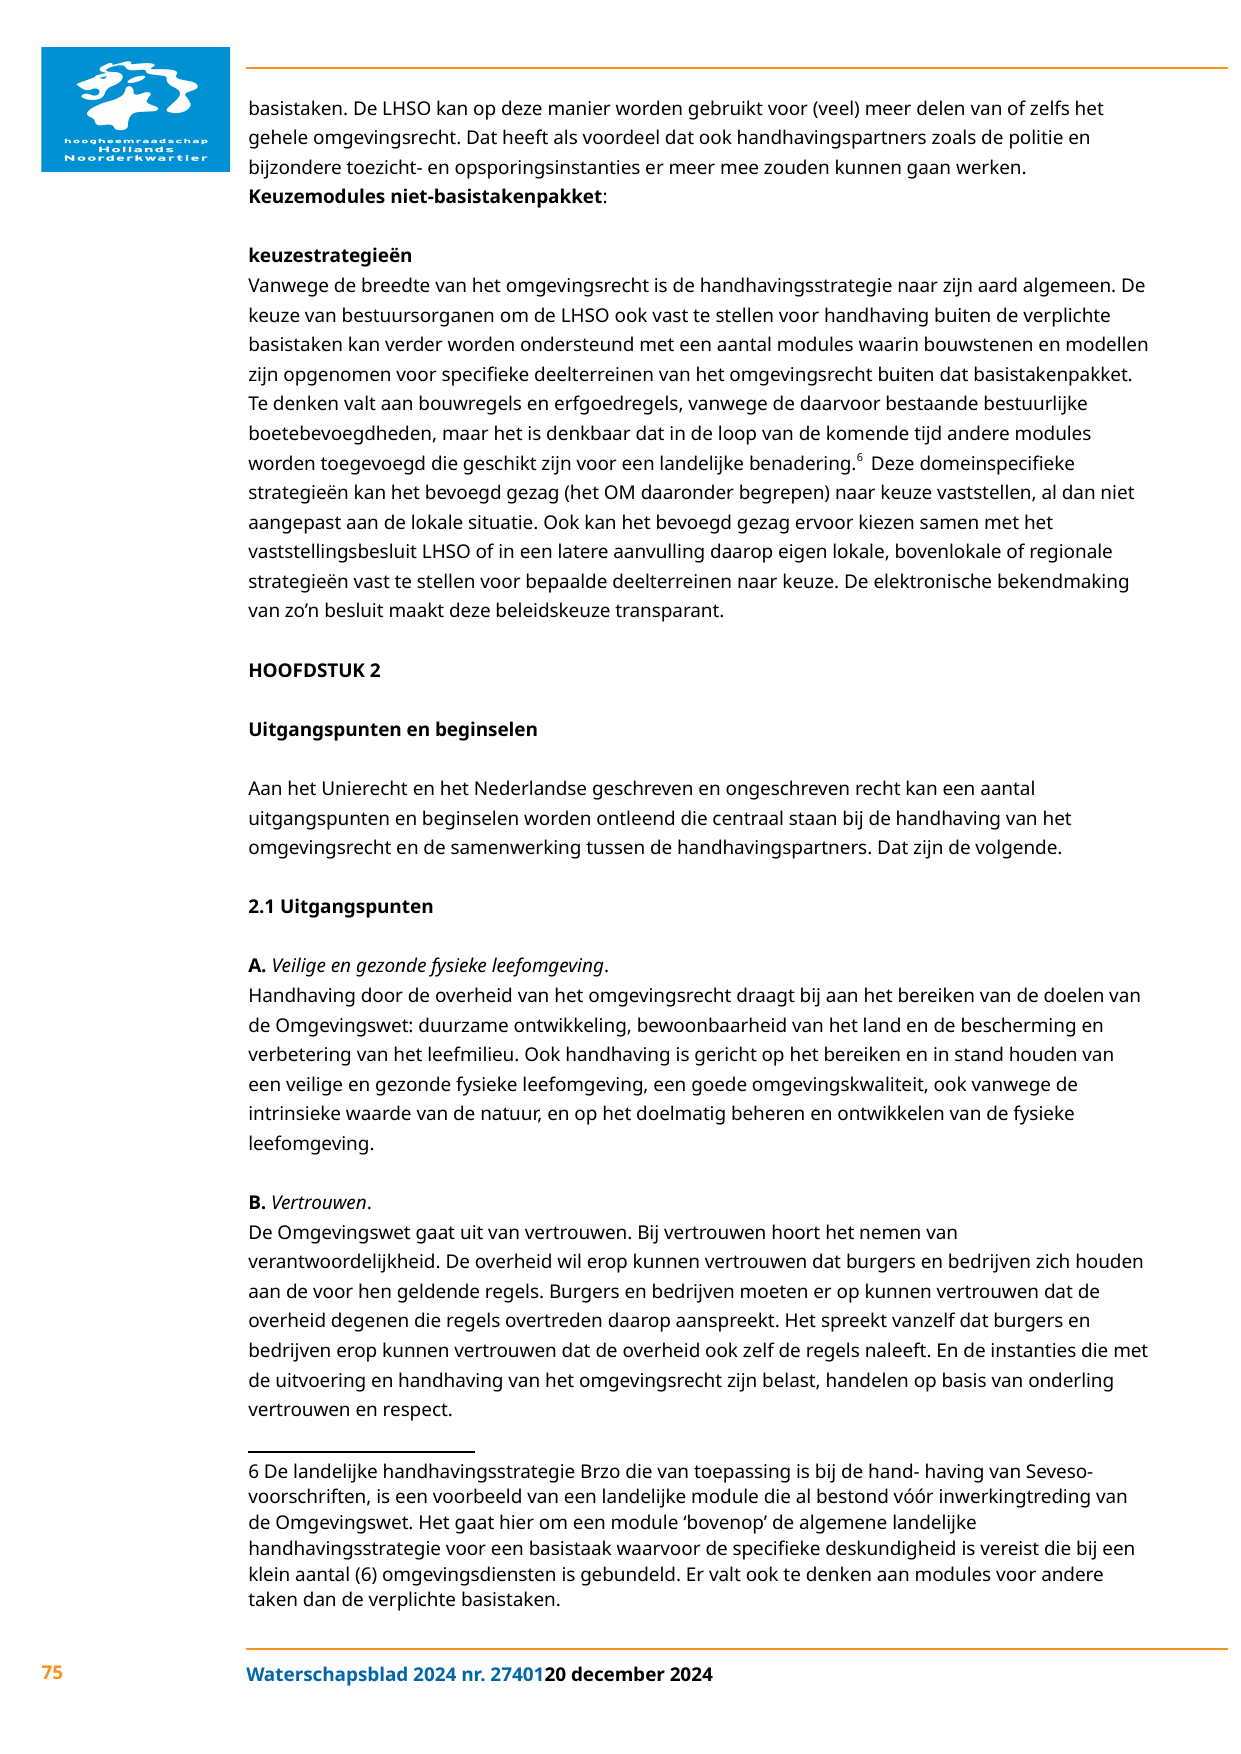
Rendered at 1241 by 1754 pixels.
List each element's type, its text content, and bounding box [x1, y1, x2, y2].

text 2.1 Uitgangspunten [248, 893, 1152, 919]
text basistaken. De LHSO kan op deze manier worden gebruikt voor (veel) meer delen van of zelfs het gehele omgevingsrecht. Dat heeft als voordeel dat ook handhavingspartners zoals de politie en bijzondere toezicht- en opsporingsinstanties er meer mee zouden kunnen gaan werken. [248, 95, 1152, 180]
text Handhaving door de overheid van het omgevingsrecht draagt bij aan het bereiken van de doelen van de Omgevingswet: duurzame ontwikkeling, bewoonbaarheid van het land en de bescherming en verbetering van het leefmilieu. Ook handhaving is gericht op het bereiken en in stand houden van een veilige en gezonde fysieke leefomgeving, een goede omgevingskwaliteit, ook vanwege de intrinsieke waarde van de natuur, en op het doelmatig beheren en ontwikkelen van de fysieke leefomgeving. [248, 982, 1152, 1156]
text De landelijke handhavingsstrategie Brzo die van toepassing is bij de hand- having van Seveso-voorschriften, is een voorbeeld van een landelijke module die al bestond vóór inwerkingtreding van de Omgevingswet. Het gaat hier om een module ‘bovenop’ de algemene landelijke handhavingsstrategie voor een basistaak waarvoor de specifieke deskundigheid is vereist die bij een klein aantal (6) omgevingsdiensten is gebundeld. Er valt ook te denken aan modules voor andere taken dan de verplichte basistaken. [248, 1458, 1152, 1612]
text B. Vertrouwen. [248, 1189, 1152, 1215]
text Vanwege de breedte van het omgevingsrecht is de handhavingsstrategie naar zijn aard algemeen. De keuze van bestuursorganen om de LHSO ook vast te stellen voor handhaving buiten de verplichte basistaken kan verder worden ondersteund met een aantal modules waarin bouwstenen en modellen zijn opgenomen voor specifieke deelterreinen van het omgevingsrecht buiten dat basistakenpakket. Te denken valt aan bouwregels en erfgoedregels, vanwege de daarvoor bestaande bestuurlijke boetebevoegdheden, maar het is denkbaar dat in de loop van de komende tijd andere modules worden toegevoegd die geschikt zijn voor een landelijke benadering. Deze domeinspecifieke strategieën kan het bevoegd gezag (het OM daaronder begrepen) naar keuze vaststellen, al dan niet aangepast aan de lokale situatie. Ook kan het bevoegd gezag ervoor kiezen samen met het vaststellingsbesluit LHSO of in een latere aanvulling daarop eigen lokale, bovenlokale of regionale strategieën vast te stellen voor bepaalde deelterreinen naar keuze. De elektronische bekendmaking van zo’n besluit maakt deze beleidskeuze transparant. [248, 272, 1152, 623]
text Keuzemodules niet-basistakenpakket: [248, 183, 1152, 209]
picture [88, 87, 157, 130]
text HOOFDSTUK 2 [248, 657, 1152, 683]
text Aan het Unierecht en het Nederlandse geschreven en ongeschreven recht kan een aantal uitgangspunten en beginselen worden ontleend die centraal staan bij de handhaving van het omgevingsrecht en de samenwerking tussen de handhavingspartners. Dat zijn de volgende. [248, 775, 1152, 860]
text De Omgevingswet gaat uit van vertrouwen. Bij vertrouwen hoort het nemen van verantwoordelijkheid. De overheid wil erop kunnen vertrouwen dat burgers en bedrijven zich houden aan de voor hen geldende regels. Burgers en bedrijven moeten er op kunnen vertrouwen dat de overheid degenen die regels overtreden daarop aanspreekt. Het spreekt vanzelf dat burgers en bedrijven erop kunnen vertrouwen dat de overheid ook zelf de regels naleeft. En de instanties die met de uitvoering en handhaving van het omgevingsrecht zijn belast, handelen op basis van onderling vertrouwen en respect. [248, 1219, 1152, 1422]
picture [78, 64, 122, 99]
picture [118, 62, 197, 112]
picture [129, 76, 144, 82]
text Uitgangspunten en beginselen [248, 716, 1152, 742]
text A. Veilige en gezonde fysieke leefomgeving. [248, 953, 1152, 978]
text keuzestrategieën [248, 243, 1152, 268]
